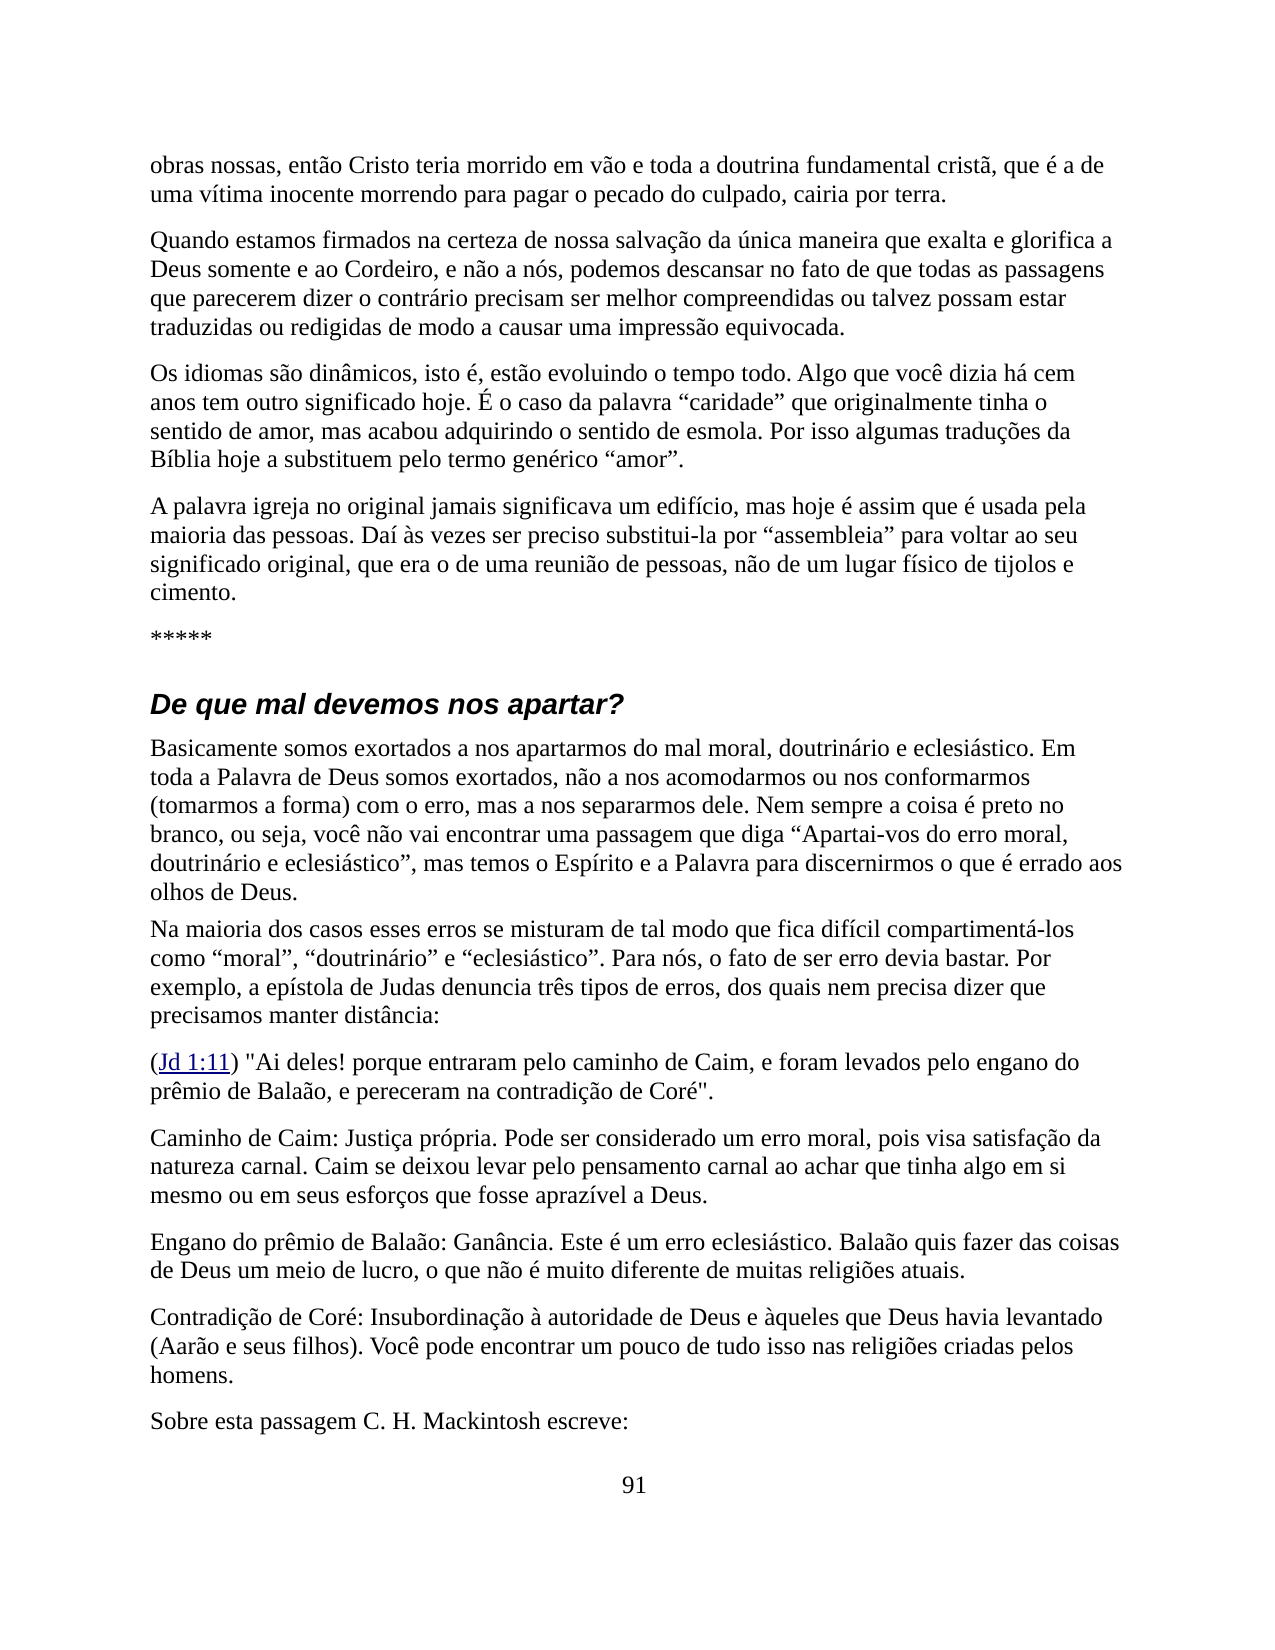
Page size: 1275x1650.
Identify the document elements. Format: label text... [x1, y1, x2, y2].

text A palavra igreja no original jamais significava um edifício, mas hoje é assim que é usada pela maioria das pessoas. Daí às vezes ser preciso substitui-la por “assembleia” para voltar ao seu significado original, que era o de uma reunião de pessoas, não de um lugar físico de tijolos e cimento. [150, 491, 1125, 606]
subtitle De que mal devemos nos apartar? [150, 687, 1125, 720]
text (Jd 1:11) "Ai deles! porque entraram pelo caminho de Caim, e foram levados pelo engano do prêmio de Balaão, e pereceram na contradição de Coré". [150, 1047, 1125, 1105]
text Sobre esta passagem C. H. Mackintosh escreve: [150, 1406, 1125, 1435]
text Quando estamos firmados na certeza de nossa salvação da única maneira que exalta e glorifica a Deus somente e ao Cordeiro, e não a nós, podemos descansar no fato de que todas as passagens que parecerem dizer o contrário precisam ser melhor compreendidas ou talvez possam estar traduzidas ou redigidas de modo a causar uma impressão equivocada. [150, 225, 1125, 340]
text Basicamente somos exortados a nos apartarmos do mal moral, doutrinário e eclesiástico. Em toda a Palavra de Deus somos exortados, não a nos acomodarmos ou nos conformarmos (tomarmos a forma) com o erro, mas a nos separarmos dele. Nem sempre a coisa é preto no branco, ou seja, você não vai encontrar uma passagem que diga “Apartai-vos do erro moral, doutrinário e eclesiástico”, mas temos o Espírito e a Palavra para discernirmos o que é errado aos olhos de Deus. [150, 733, 1125, 905]
text Contradição de Coré: Insubordinação à autoridade de Deus e àqueles que Deus havia levantado (Aarão e seus filhos). Você pode encontrar um pouco de tudo isso nas religiões criadas pelos homens. [150, 1302, 1125, 1388]
text ***** [150, 624, 1125, 653]
text Caminho de Caim: Justiça própria. Pode ser considerado um erro moral, pois visa satisfação da natureza carnal. Caim se deixou levar pelo pensamento carnal ao achar que tinha algo em si mesmo ou em seus esforços que fosse aprazível a Deus. [150, 1123, 1125, 1209]
text Na maioria dos casos esses erros se misturam de tal modo que fica difícil compartimentá-los como “moral”, “doutrinário” e “eclesiástico”. Para nós, o fato de ser erro devia bastar. Por exemplo, a epístola de Judas denuncia três tipos de erros, dos quais nem precisa dizer que precisamos manter distância: [150, 914, 1125, 1029]
text obras nossas, então Cristo teria morrido em vão e toda a doutrina fundamental cristã, que é a de uma vítima inocente morrendo para pagar o pecado do culpado, cairia por terra. [150, 150, 1125, 207]
text Engano do prêmio de Balaão: Ganância. Este é um erro eclesiástico. Balaão quis fazer das coisas de Deus um meio de lucro, o que não é muito diferente de muitas religiões atuais. [150, 1227, 1125, 1284]
text Os idiomas são dinâmicos, isto é, estão evoluindo o tempo todo. Algo que você dizia há cem anos tem outro significado hoje. É o caso da palavra “caridade” que originalmente tinha o sentido de amor, mas acabou adquirindo o sentido de esmola. Por isso algumas traduções da Bíblia hoje a substituem pelo termo genérico “amor”. [150, 358, 1125, 473]
